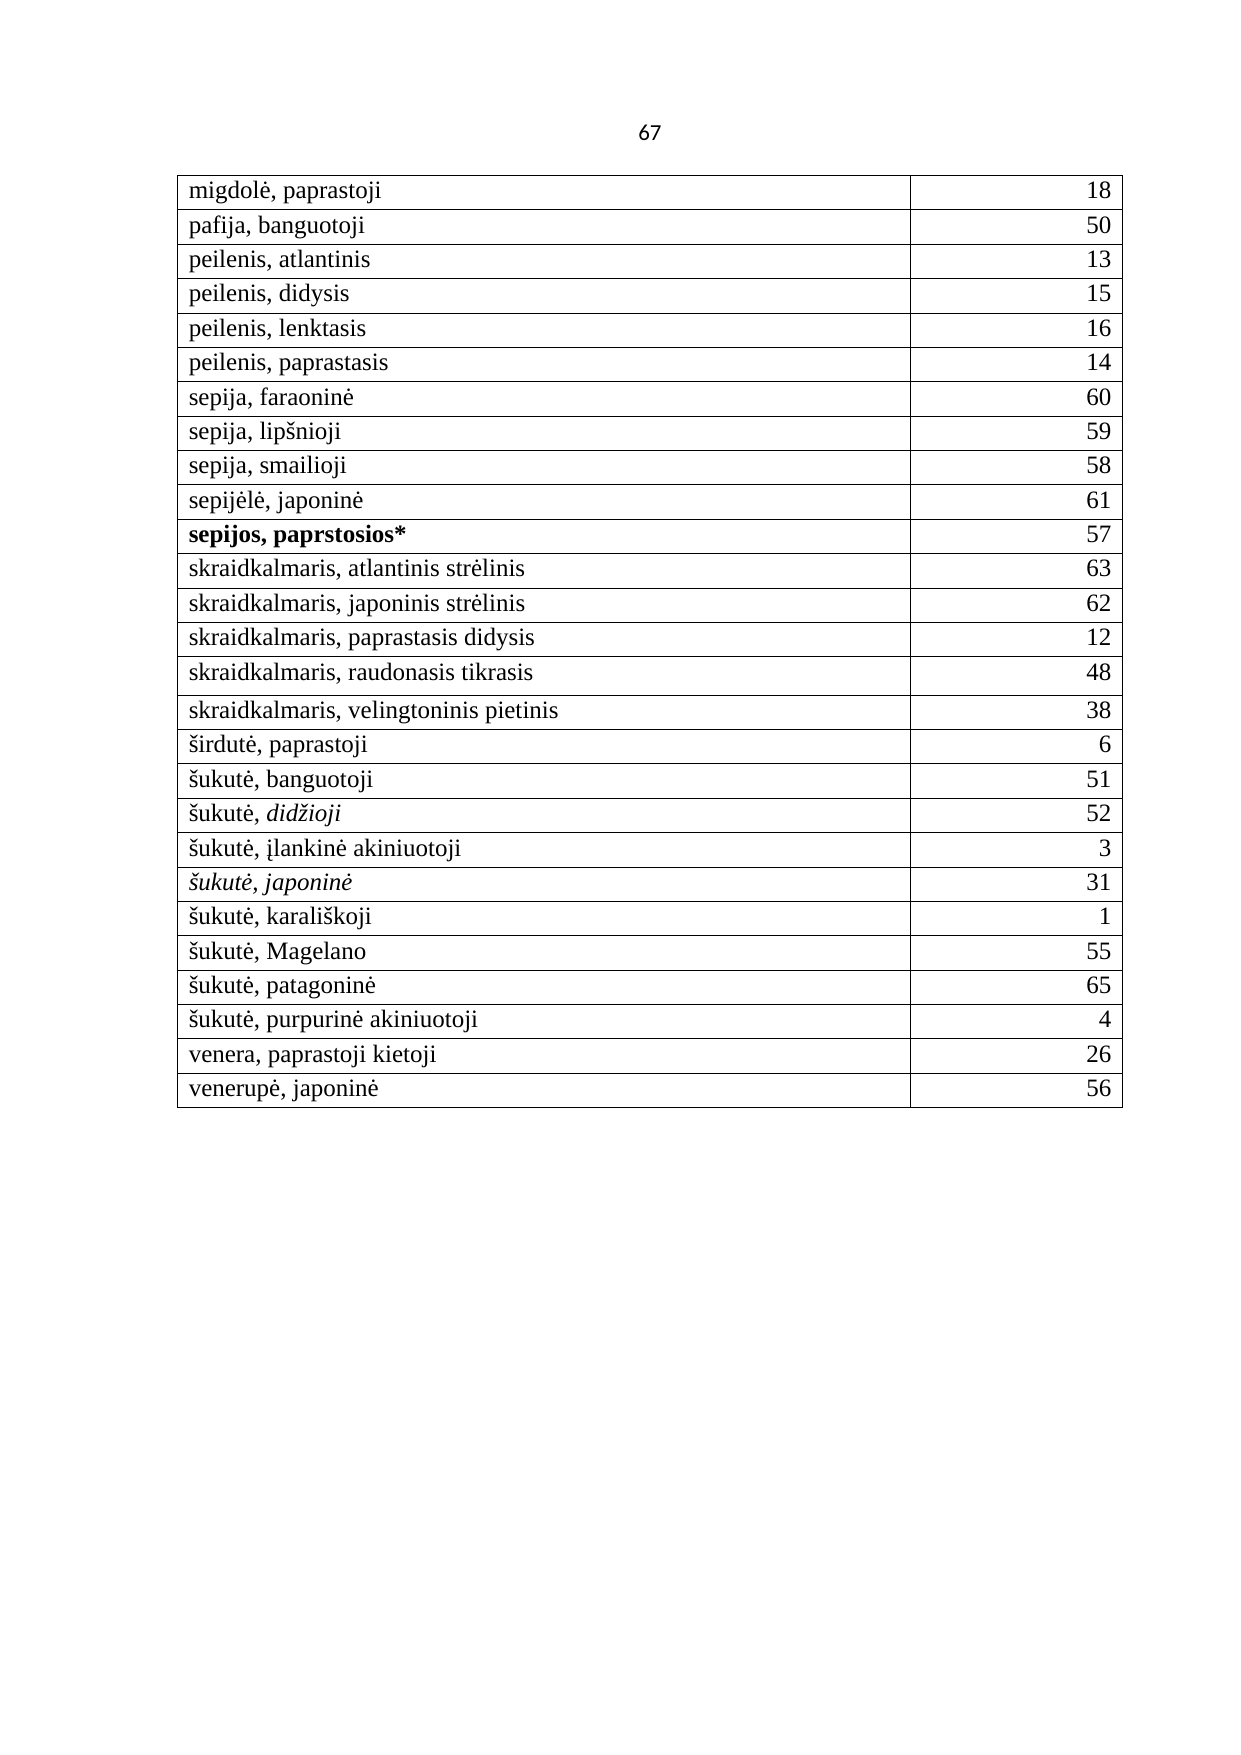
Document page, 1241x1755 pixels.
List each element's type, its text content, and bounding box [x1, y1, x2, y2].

table_cell 14 [911, 348, 1122, 381]
table_cell 3 [911, 833, 1122, 866]
table_cell 12 [911, 623, 1122, 656]
table_cell venera, paprastoji kietoji [178, 1039, 910, 1073]
table_cell 4 [911, 1005, 1122, 1038]
table_cell 57 [911, 520, 1122, 553]
table_cell skraidkalmaris, atlantinis strėlinis [178, 554, 910, 587]
table_cell 38 [911, 696, 1122, 729]
table_cell 31 [911, 868, 1122, 901]
table_cell sepija, lipšnioji [178, 417, 910, 450]
table_cell 61 [911, 485, 1122, 519]
table_cell 51 [911, 764, 1122, 798]
table_cell šukutė, Magelano [178, 936, 910, 969]
table_cell šukutė, patagoninė [178, 971, 910, 1004]
table_cell 15 [911, 279, 1122, 312]
table_cell 52 [911, 799, 1122, 832]
table_cell 55 [911, 936, 1122, 969]
table_cell migdolė, paprastoji [178, 176, 910, 209]
table_cell 1 [911, 902, 1122, 935]
table_cell peilenis, paprastasis [178, 348, 910, 381]
table_cell šukutė, didžioji [178, 799, 910, 832]
table_cell šukutė, karališkoji [178, 902, 910, 935]
table_cell venerupė, japoninė [178, 1074, 910, 1107]
table_cell 63 [911, 554, 1122, 587]
table_cell šukutė, purpurinė akiniuotoji [178, 1005, 910, 1038]
table_cell 6 [911, 730, 1122, 763]
table_cell sepija, smailioji [178, 451, 910, 484]
table_cell sepijėlė, japoninė [178, 485, 910, 519]
table_cell 60 [911, 382, 1122, 416]
table_cell peilenis, didysis [178, 279, 910, 312]
table_cell skraidkalmaris, paprastasis didysis [178, 623, 910, 656]
table_cell širdutė, paprastoji [178, 730, 910, 763]
table_cell 13 [911, 245, 1122, 278]
table_cell 26 [911, 1039, 1122, 1073]
table_cell 56 [911, 1074, 1122, 1107]
table_cell 18 [911, 176, 1122, 209]
table_cell skraidkalmaris, raudonasis tikrasis [178, 657, 910, 694]
table_cell šukutė, banguotoji [178, 764, 910, 798]
table_cell skraidkalmaris, velingtoninis pietinis [178, 696, 910, 729]
table_cell pafija, banguotoji [178, 210, 910, 244]
table_cell skraidkalmaris, japoninis strėlinis [178, 589, 910, 622]
table_cell peilenis, atlantinis [178, 245, 910, 278]
table_cell sepija, faraoninė [178, 382, 910, 416]
table_cell peilenis, lenktasis [178, 314, 910, 347]
table_cell 58 [911, 451, 1122, 484]
table_cell 48 [911, 657, 1122, 694]
table_cell sepijos, paprstosios* [178, 520, 910, 553]
table_cell šukutė, įlankinė akiniuotoji [178, 833, 910, 866]
table_cell 16 [911, 314, 1122, 347]
table_cell 65 [911, 971, 1122, 1004]
table_cell 59 [911, 417, 1122, 450]
table_cell 50 [911, 210, 1122, 244]
table_cell šukutė, japoninė [178, 868, 910, 901]
table_cell 62 [911, 589, 1122, 622]
